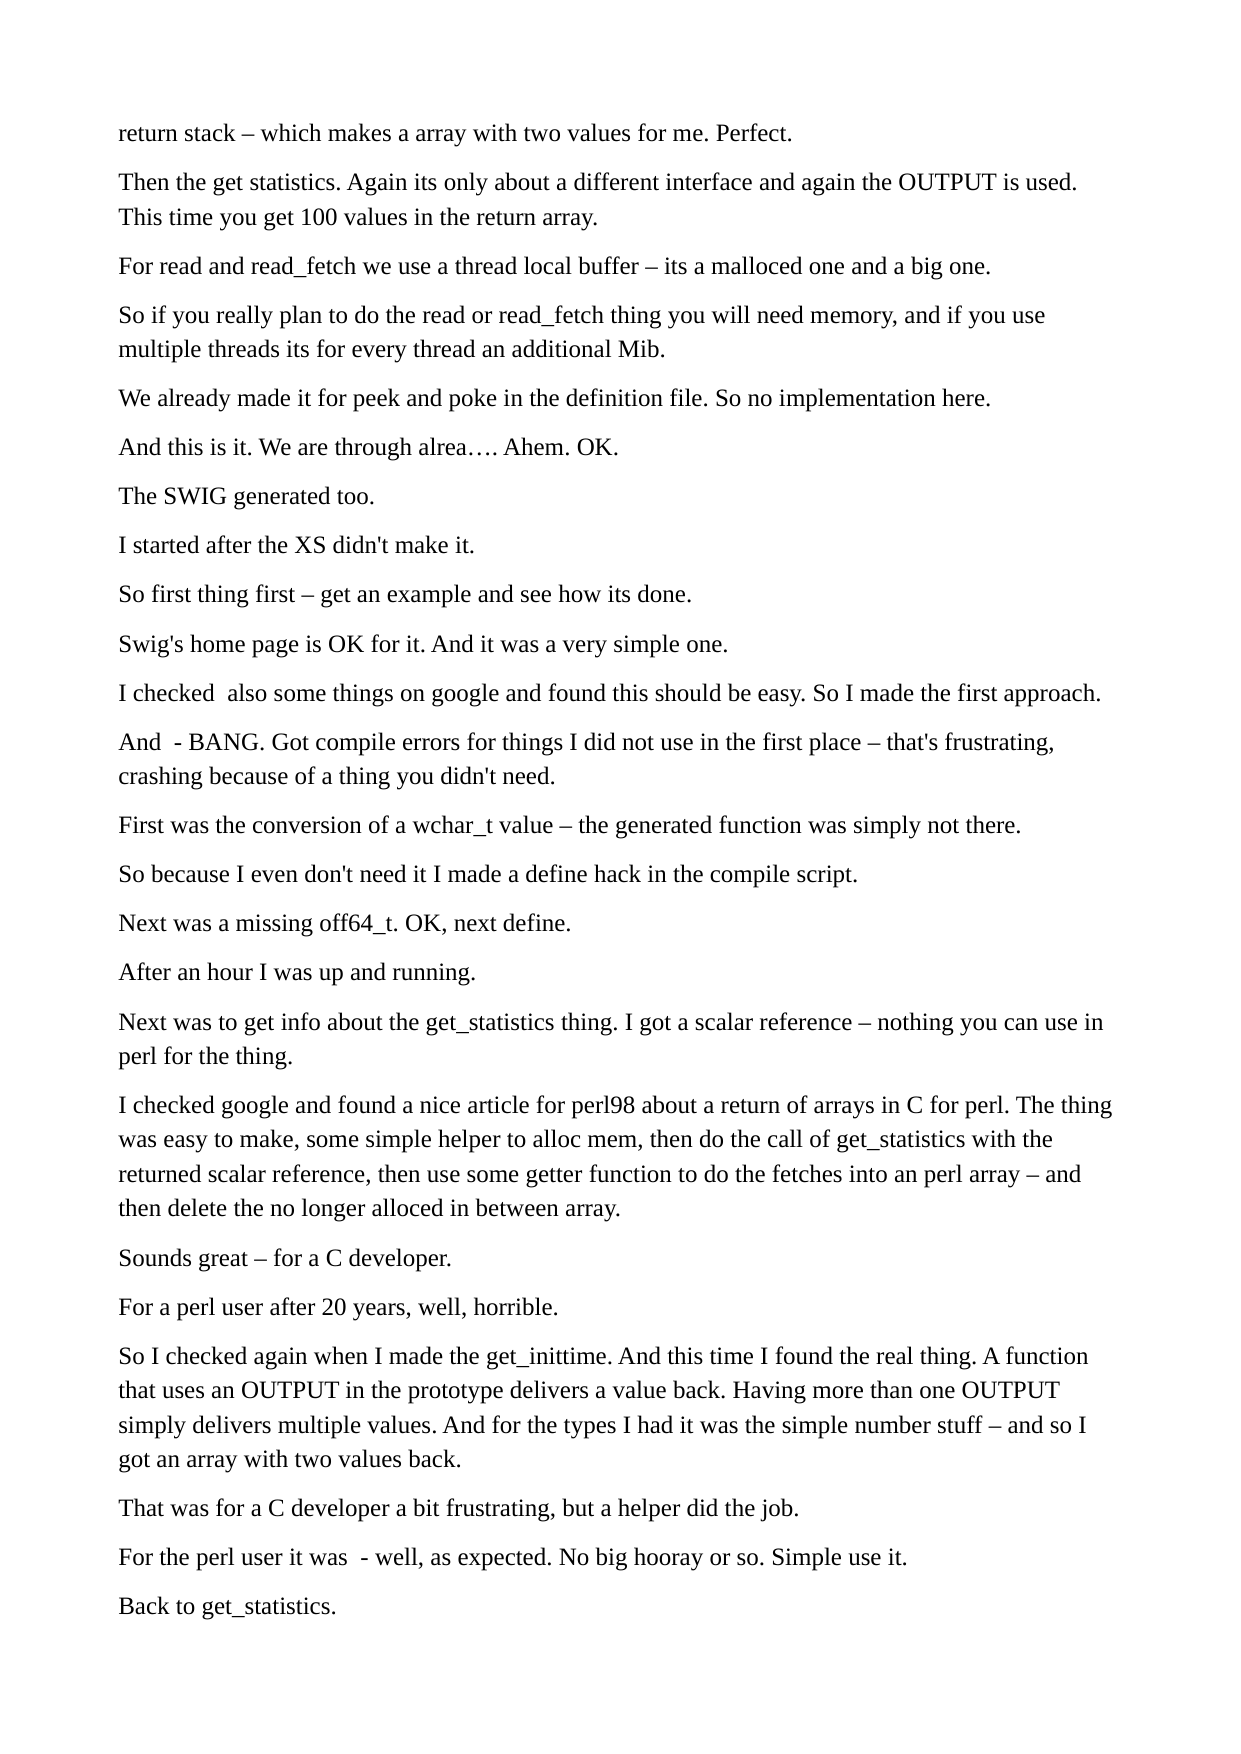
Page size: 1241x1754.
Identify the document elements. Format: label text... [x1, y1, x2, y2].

text We already made it for peek and poke in the definition file. So no implementation here. [118, 383, 1122, 412]
text I checked google and found a nice article for perl98 about a return of arrays in C for perl. The thing was easy to make, some simple helper to alloc mem, then do the call of get_statistics with the returned scalar reference, then use some getter function to do the fetches into an perl array – and then delete the no longer alloced in between array. [118, 1090, 1122, 1222]
text The SWIG generated too. [118, 481, 1122, 510]
text Next was a missing off64_t. OK, next define. [118, 908, 1122, 937]
text return stack – which makes a array with two values for me. Perfect. [118, 118, 1122, 147]
text For a perl user after 20 years, well, horrible. [118, 1292, 1122, 1320]
text First was the conversion of a wchar_t value – the generated function was simply not there. [118, 810, 1122, 839]
text After an hour I was up and running. [118, 957, 1122, 986]
text And - BANG. Got compile errors for things I did not use in the first place – that's frustrating, crashing because of a thing you didn't need. [118, 727, 1122, 790]
text For the perl user it was - well, as expected. No big hooray or so. Simple use it. [118, 1542, 1122, 1571]
text For read and read_fetch we use a thread local buffer – its a malloced one and a big one. [118, 251, 1122, 279]
text So first thing first – get an example and see how its done. [118, 579, 1122, 608]
text Then the get statistics. Again its only about a different interface and again the OUTPUT is used. This time you get 100 values in the return array. [118, 167, 1122, 230]
text So I checked again when I made the get_inittime. And this time I found the real thing. A function that uses an OUTPUT in the prototype delivers a value back. Having more than one OUTPUT simply delivers multiple values. And for the types I had it was the simple number stuff – and so I got an array with two values back. [118, 1341, 1122, 1473]
text Swig's home page is OK for it. And it was a very simple one. [118, 629, 1122, 657]
text Back to get_statistics. [118, 1591, 1122, 1620]
text I checked also some things on google and found this should be easy. So I made the first approach. [118, 678, 1122, 706]
text So if you really plan to do the read or read_fetch thing you will need memory, and if you use multiple threads its for every thread an additional Mib. [118, 300, 1122, 363]
text I started after the XS didn't make it. [118, 531, 1122, 559]
text Sounds great – for a C developer. [118, 1243, 1122, 1271]
text Next was to get info about the get_statistics thing. I got a scalar reference – nothing you can use in perl for the thing. [118, 1007, 1122, 1070]
text So because I even don't need it I made a define hack in the compile script. [118, 859, 1122, 888]
text And this is it. We are through alrea…. Ahem. OK. [118, 432, 1122, 461]
text That was for a C developer a bit frustrating, but a helper did the job. [118, 1493, 1122, 1522]
